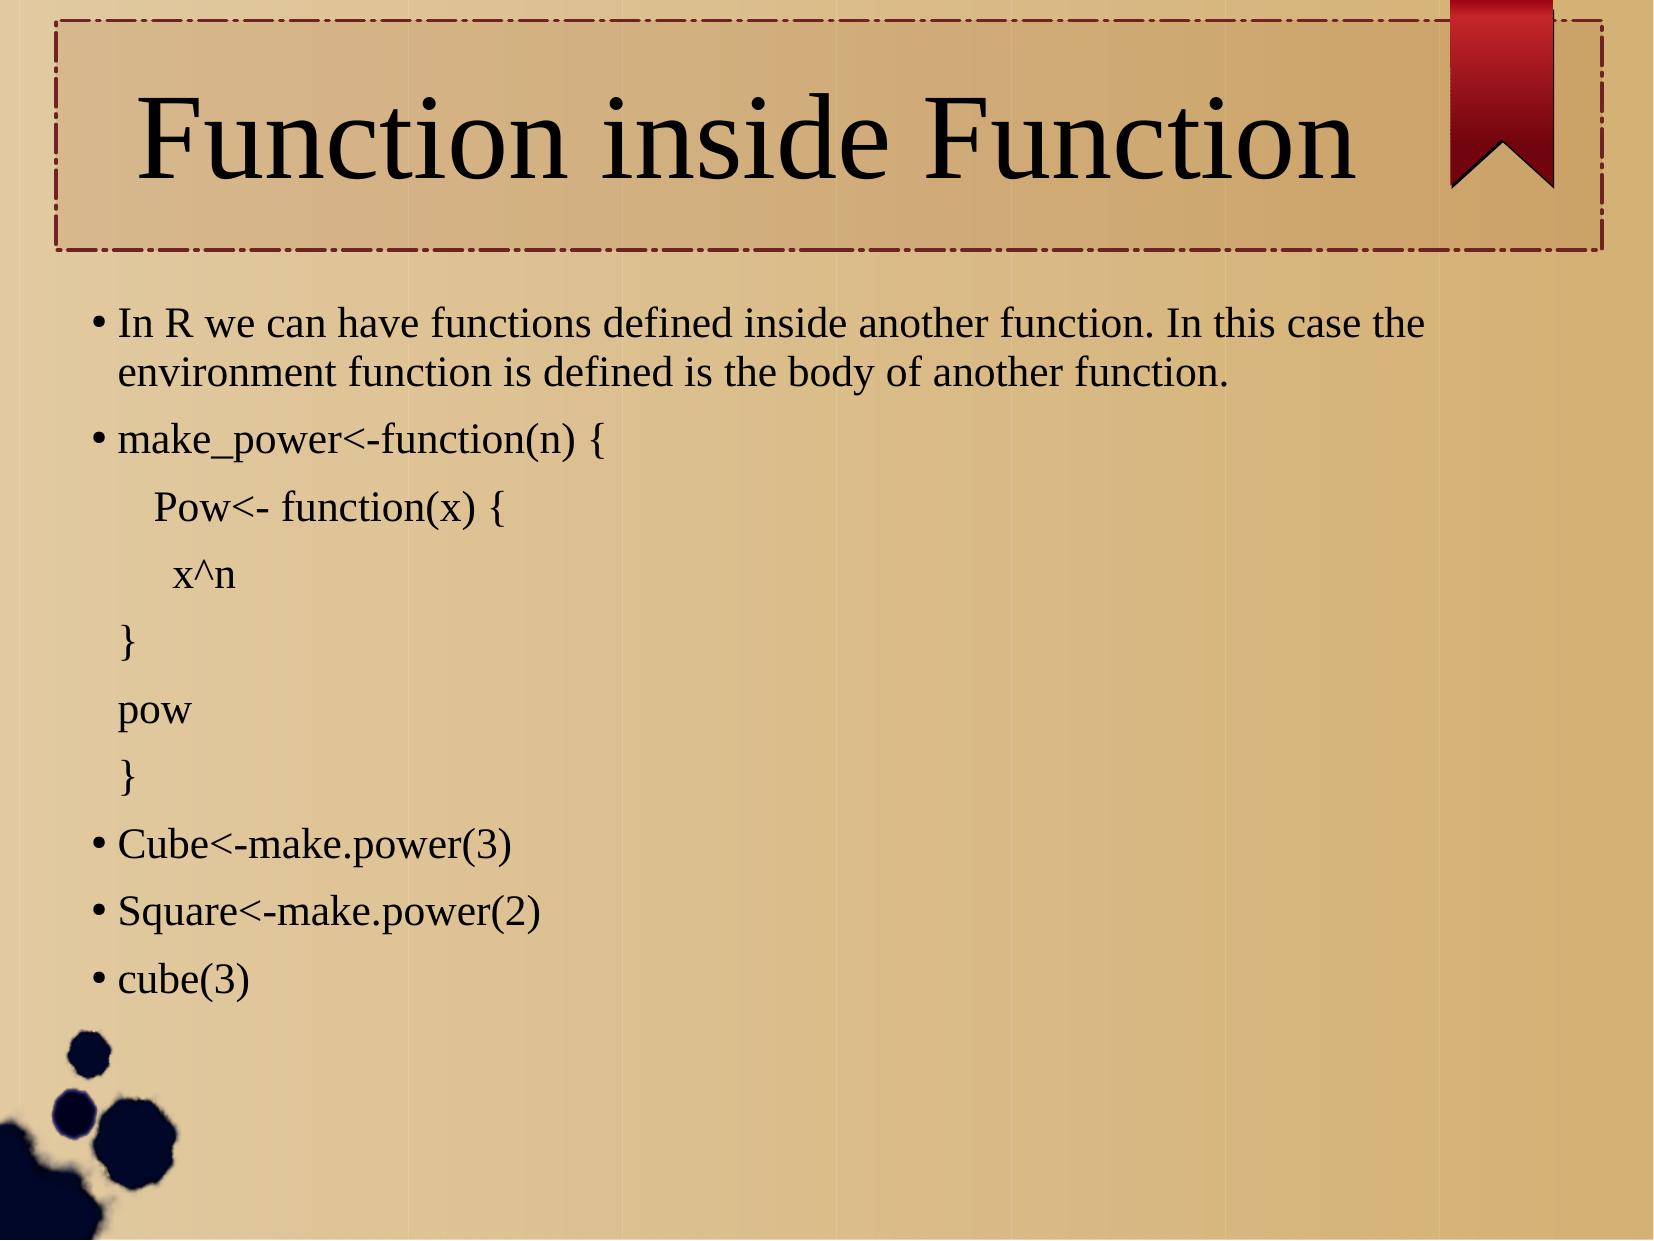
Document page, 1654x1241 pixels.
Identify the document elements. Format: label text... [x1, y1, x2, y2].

title Function inside Function [82, 47, 1412, 229]
list In R we can have functions defined inside another function. In this case the environment function is defined is the body of another function. make_power<-function(n) { Pow<- function(x) { x^n } pow } Cube<-make.power(3) Square<-make.power(2) cube(3) [82, 299, 1571, 1019]
